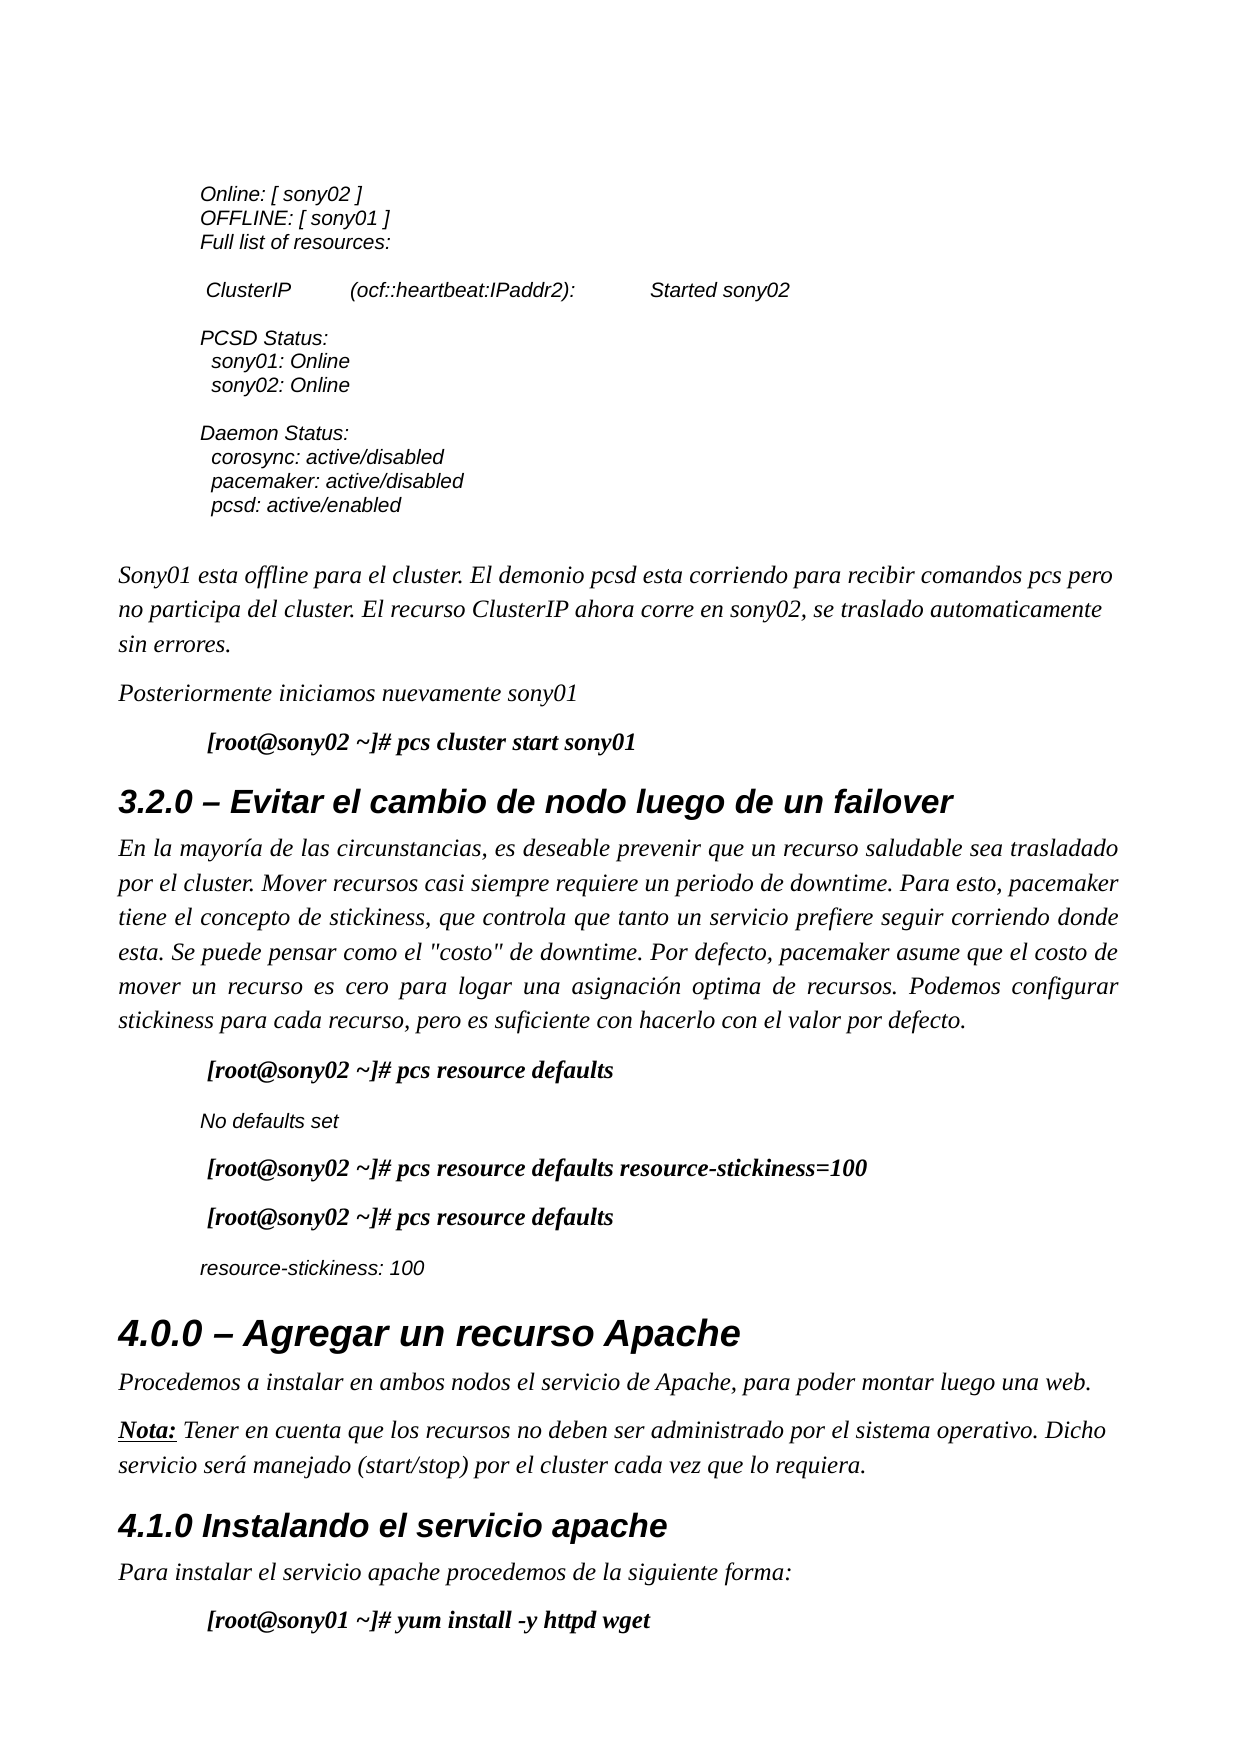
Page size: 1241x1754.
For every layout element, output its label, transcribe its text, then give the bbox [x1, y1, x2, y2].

text [root@sony02 ~]# pcs cluster start sony01 [207, 727, 1122, 756]
text [root@sony02 ~]# pcs resource defaults [207, 1202, 1122, 1231]
subtitle 3.2.0 – Evitar el cambio de nodo luego de un failover [118, 782, 1122, 821]
text Posteriormente iniciamos nuevamente sony01 [118, 678, 1122, 706]
subtitle 4.0.0 – Agregar un recurso Apache [118, 1310, 1122, 1354]
text En la mayoría de las circunstancias, es deseable prevenir que un recurso saludable sea trasladado por el cluster. Mover recursos casi siempre requiere un periodo de downtime. Para esto, pacemaker tiene el concepto de stickiness, que controla que tanto un servicio prefiere seguir corriendo donde esta. Se puede pensar como el "costo" de downtime. Por defecto, pacemaker asume que el costo de mover un recurso es cero para logar una asignación optima de recursos. Podemos configurar stickiness para cada recurso, pero es suficiente con hacerlo con el valor por defecto. [118, 833, 1122, 1034]
text Nota: Tener en cuenta que los recursos no deben ser administrado por el sistema operativo. Dicho servicio será manejado (start/stop) por el cluster cada vez que lo requiera. [118, 1416, 1122, 1479]
text [root@sony01 ~]# yum install -y httpd wget [207, 1606, 1122, 1634]
subtitle 4.1.0 Instalando el servicio apache [118, 1505, 1122, 1544]
text Procedemos a instalar en ambos nodos el servicio de Apache, para poder montar luego una web. [118, 1367, 1122, 1395]
text [root@sony02 ~]# pcs resource defaults resource-stickiness=100 [207, 1153, 1122, 1182]
text Sony01 esta offline para el cluster. El demonio pcsd esta corriendo para recibir comandos pcs pero no participa del cluster. El recurso ClusterIP ahora corre en sony02, se traslado automaticamente sin errores. [118, 560, 1122, 657]
text Para instalar el servicio apache procedemos de la siguiente forma: [118, 1557, 1122, 1585]
text [root@sony02 ~]# pcs resource defaults [207, 1055, 1122, 1083]
